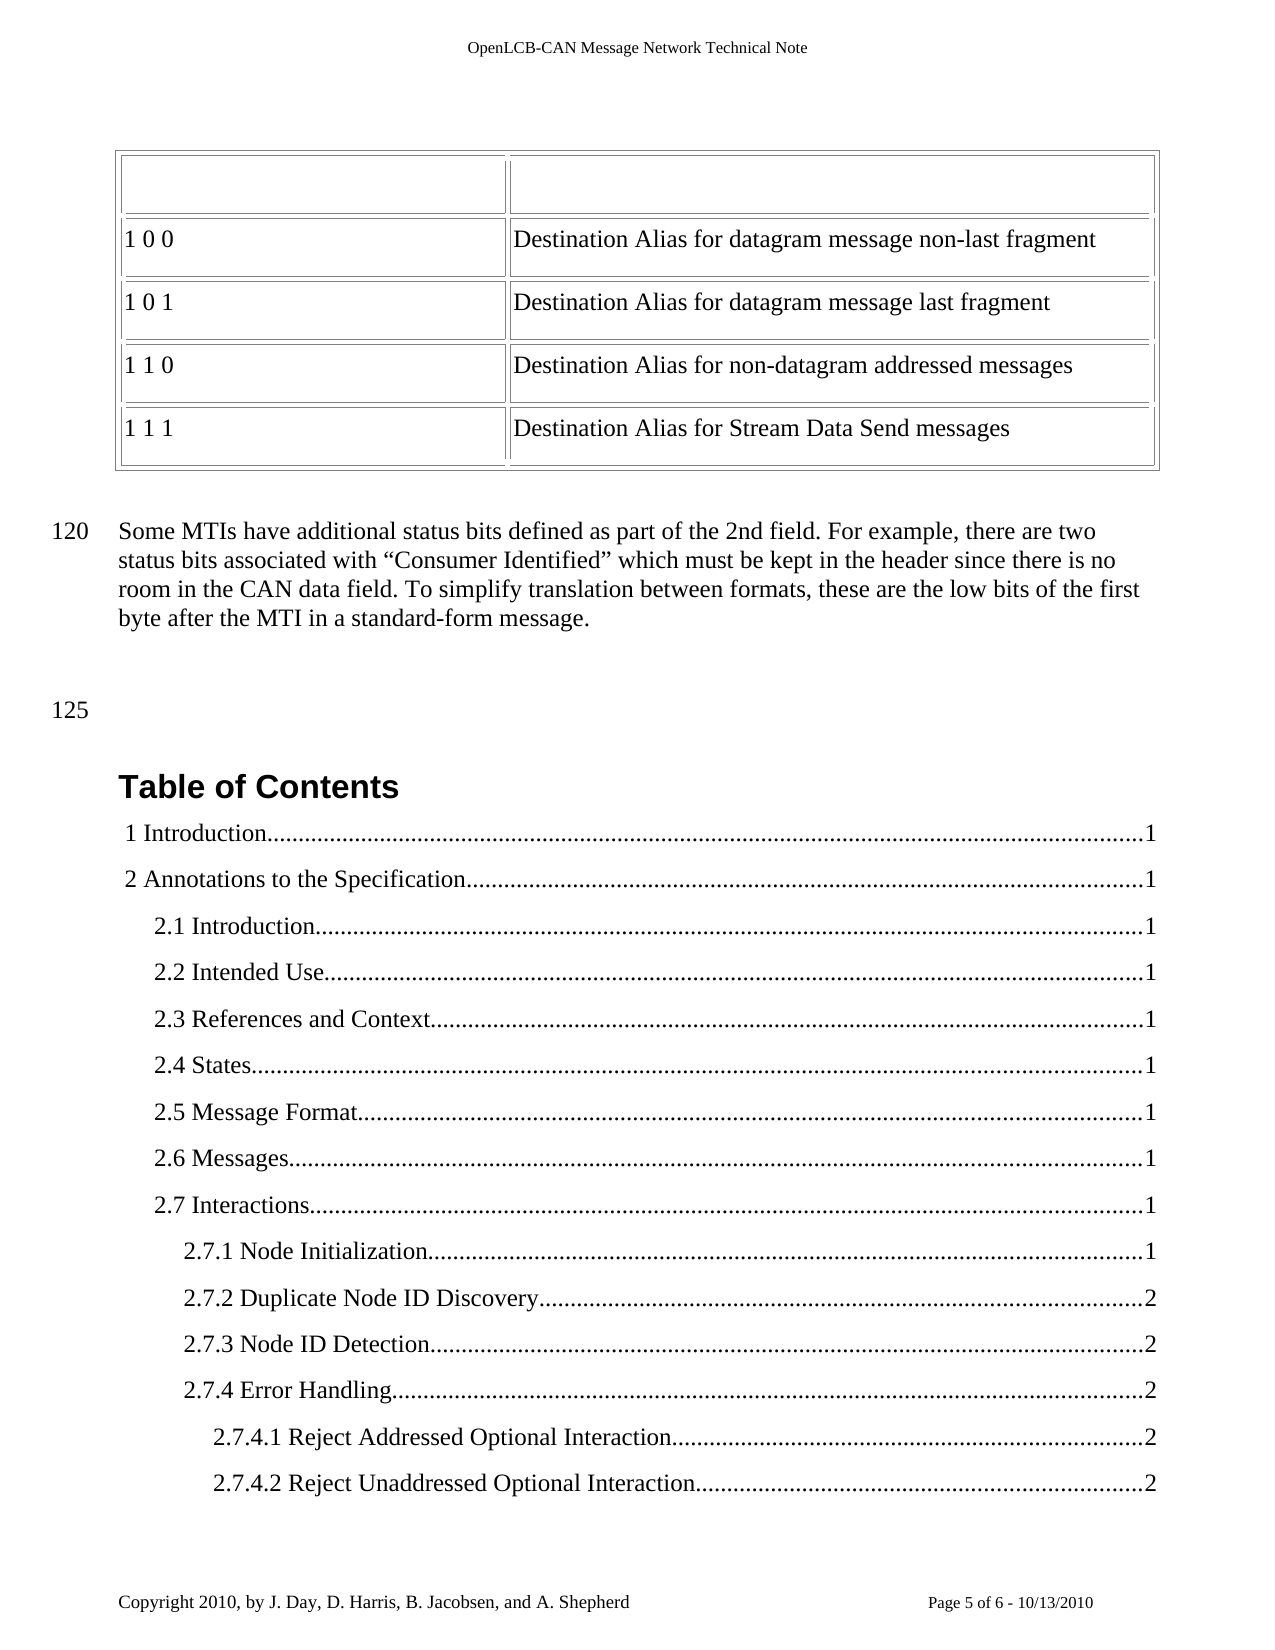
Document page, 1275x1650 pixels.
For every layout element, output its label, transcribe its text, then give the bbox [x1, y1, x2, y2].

table_cell Destination Alias for Stream Data Send messages [508, 402, 1157, 464]
table_cell Destination Alias for datagram message last fragment [508, 276, 1157, 339]
subtitle Table of Contents [118, 767, 1157, 806]
text 2.1 Introduction 1 [148, 911, 1157, 940]
table_cell 1 1 1 [118, 402, 508, 464]
table_cell 1 0 0 [118, 213, 508, 276]
text 2.4 States 1 [148, 1050, 1157, 1079]
text 2.7.4.1 Reject Addressed Optional Interaction 2 [207, 1422, 1157, 1451]
table_cell 1 1 0 [118, 339, 508, 402]
table_cell Destination Alias for non-datagram addressed messages [508, 339, 1157, 402]
text 2.7.4.2 Reject Unaddressed Optional Interaction 2 [207, 1468, 1157, 1497]
table_cell [118, 151, 508, 213]
table_cell Destination Alias for datagram message non-last fragment [508, 213, 1157, 276]
text 2.7.2 Duplicate Node ID Discovery 2 [177, 1283, 1157, 1311]
text 2.7.3 Node ID Detection 2 [177, 1329, 1157, 1358]
text 2 Annotations to the Specification 1 [118, 864, 1157, 893]
table_cell [508, 151, 1157, 213]
text 2.5 Message Format 1 [148, 1097, 1157, 1126]
text 1 Introduction 1 [118, 818, 1157, 847]
text 2.6 Messages 1 [148, 1143, 1157, 1172]
table_cell 1 0 1 [118, 276, 508, 339]
text 2.3 References and Context 1 [148, 1004, 1157, 1033]
text 2.7.1 Node Initialization 1 [177, 1236, 1157, 1265]
text 2.2 Intended Use 1 [148, 957, 1157, 986]
text 2.7.4 Error Handling 2 [177, 1376, 1157, 1404]
text 2.7 Interactions 1 [148, 1190, 1157, 1218]
text Some MTIs have additional status bits defined as part of the 2nd field. For example, there are two status bits associated with “Consumer Identified” which must be kept in the header since there is no room in the CAN data field. To simplify translation between formats, these are the low bits of the first byte after the MTI in a standard-form message. [118, 516, 1157, 631]
